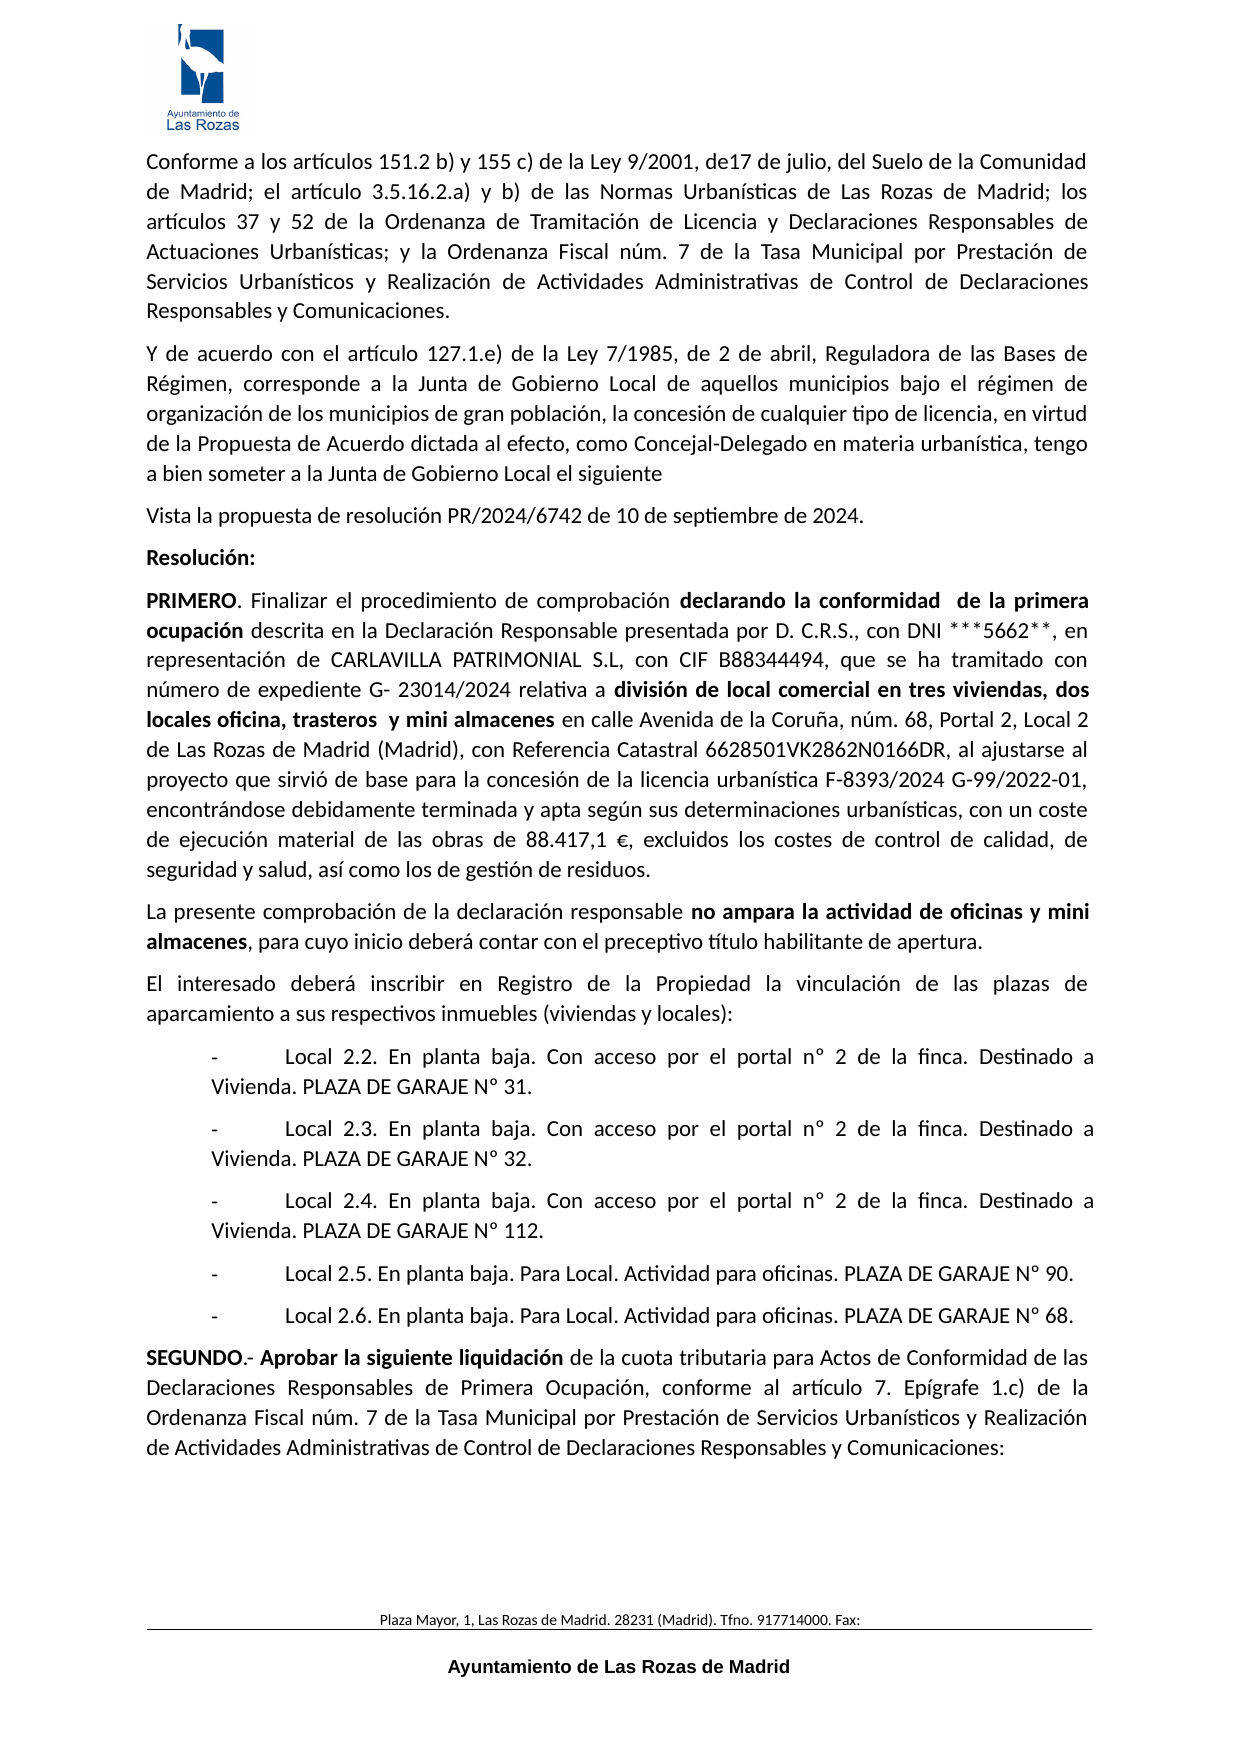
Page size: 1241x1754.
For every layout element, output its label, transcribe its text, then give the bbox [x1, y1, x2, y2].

list Local 2.6. En planta baja. Para Local. Actividad para oficinas. PLAZA DE GARAJE Nº 68. [211, 1301, 1096, 1329]
text El interesado deberá inscribir en Registro de la Propiedad la vinculación de las plazas de aparcamiento a sus respectivos inmuebles (viviendas y locales): [146, 969, 1090, 1027]
list Local 2.4. En planta baja. Con acceso por el portal nº 2 de la finca. Destinado a Vivienda. PLAZA DE GARAJE Nº 112. [211, 1186, 1096, 1244]
list Local 2.3. En planta baja. Con acceso por el portal nº 2 de la finca. Destinado a Vivienda. PLAZA DE GARAJE Nº 32. [211, 1114, 1096, 1172]
text Y de acuerdo con el artículo 127.1.e) de la Ley 7/1985, de 2 de abril, Reguladora de las Bases de Régimen, corresponde a la Junta de Gobierno Local de aquellos municipios bajo el régimen de organización de los municipios de gran población, la concesión de cualquier tipo de licencia, en virtud de la Propuesta de Acuerdo dictada al efecto, como Concejal-Delegado en materia urbanística, tengo a bien someter a la Junta de Gobierno Local el siguiente [146, 339, 1090, 487]
list Local 2.5. En planta baja. Para Local. Actividad para oficinas. PLAZA DE GARAJE Nº 90. [211, 1259, 1096, 1287]
text Resolución: [146, 543, 1090, 571]
text Vista la propuesta de resolución PR/2024/6742 de 10 de septiembre de 2024. [146, 501, 1090, 529]
text Conforme a los artículos 151.2 b) y 155 c) de la Ley 9/2001, de17 de julio, del Suelo de la Comunidad de Madrid; el artículo 3.5.16.2.a) y b) de las Normas Urbanísticas de Las Rozas de Madrid; los artículos 37 y 52 de la Ordenanza de Tramitación de Licencia y Declaraciones Responsables de Actuaciones Urbanísticas; y la Ordenanza Fiscal núm. 7 de la Tasa Municipal por Prestación de Servicios Urbanísticos y Realización de Actividades Administrativas de Control de Declaraciones Responsables y Comunicaciones. [146, 147, 1090, 325]
list Local 2.2. En planta baja. Con acceso por el portal nº 2 de la finca. Destinado a Vivienda. PLAZA DE GARAJE Nº 31. [211, 1042, 1096, 1100]
text La presente comprobación de la declaración responsable no ampara la actividad de oficinas y mini almacenes, para cuyo inicio deberá contar con el preceptivo título habilitante de apertura. [146, 897, 1090, 955]
text PRIMERO. Finalizar el procedimiento de comprobación declarando la conformidad de la primera ocupación descrita en la Declaración Responsable presentada por D. C.R.S., con DNI ***5662**, en representación de CARLAVILLA PATRIMONIAL S.L, con CIF B88344494, que se ha tramitado con número de expediente G- 23014/2024 relativa a división de local comercial en tres viviendas, dos locales oficina, trasteros y mini almacenes en calle Avenida de la Coruña, núm. 68, Portal 2, Local 2 de Las Rozas de Madrid (Madrid), con Referencia Catastral 6628501VK2862N0166DR, al ajustarse al proyecto que sirvió de base para la concesión de la licencia urbanística F-8393/2024 G-99/2022-01, encontrándose debidamente terminada y apta según sus determinaciones urbanísticas, con un coste de ejecución material de las obras de 88.417,1 €, excluidos los costes de control de calidad, de seguridad y salud, así como los de gestión de residuos. [146, 586, 1090, 883]
text SEGUNDO.- Aprobar la siguiente liquidación de la cuota tributaria para Actos de Conformidad de las Declaraciones Responsables de Primera Ocupación, conforme al artículo 7. Epígrafe 1.c) de la Ordenanza Fiscal núm. 7 de la Tasa Municipal por Prestación de Servicios Urbanísticos y Realización de Actividades Administrativas de Control de Declaraciones Responsables y Comunicaciones: [146, 1343, 1090, 1461]
